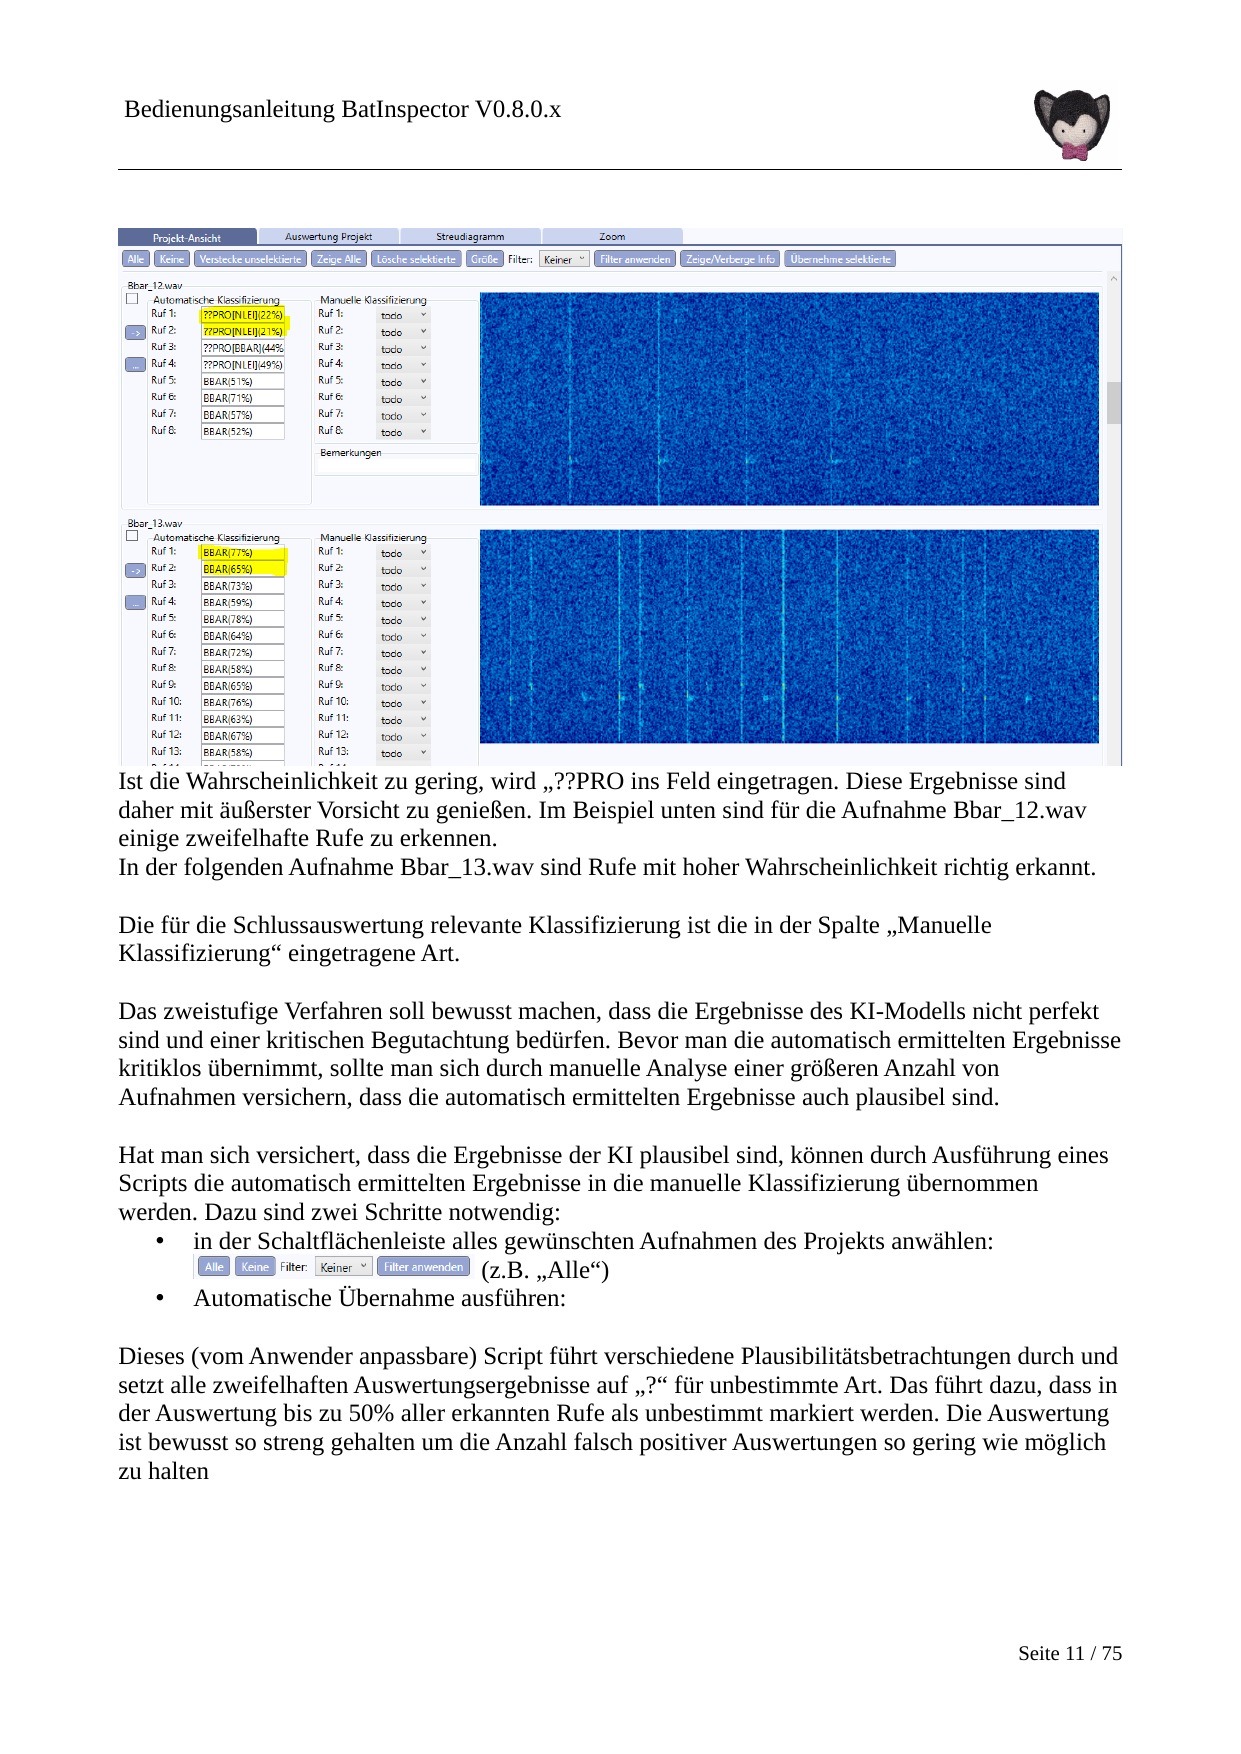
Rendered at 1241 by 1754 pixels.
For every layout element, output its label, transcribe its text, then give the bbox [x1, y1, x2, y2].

list in der Schaltflächenleiste alles gewünschten Aufnahmen des Projekts anwählen: (z.B. „Alle“) [156, 1226, 1122, 1283]
picture [193, 1254, 475, 1279]
text Die für die Schlussauswertung relevante Klassifizierung ist die in der Spalte „Manuelle Klassifizierung“ eingetragene Art. [118, 910, 1122, 967]
text Ist die Wahrscheinlichkeit zu gering, wird „??PRO ins Feld eingetragen. Diese Ergebnisse sind daher mit äußerster Vorsicht zu genießen. Im Beispiel unten sind für die Aufnahme Bbar_12.wav einige zweifelhafte Rufe zu erkennen. [118, 766, 1122, 852]
text In der folgenden Aufnahme Bbar_13.wav sind Rufe mit hoher Wahrscheinlichkeit richtig erkannt. [118, 852, 1122, 881]
picture [1030, 80, 1119, 169]
text Das zweistufige Verfahren soll bewusst machen, dass die Ergebnisse des KI-Modells nicht perfekt sind und einer kritischen Begutachtung bedürfen. Bevor man die automatisch ermittelten Ergebnisse kritiklos übernimmt, sollte man sich durch manuelle Analyse einer größeren Anzahl von Aufnahmen versichern, dass die automatisch ermittelten Ergebnisse auch plausibel sind. [118, 996, 1122, 1111]
list Automatische Übernahme ausführen: [156, 1283, 1122, 1341]
text Dieses (vom Anwender anpassbare) Script führt verschiedene Plausibilitätsbetrachtungen durch und setzt alle zweifelhaften Auswertungsergebnisse auf „?“ für unbestimmte Art. Das führt dazu, dass in der Auswertung bis zu 50% aller erkannten Rufe als unbestimmt markiert werden. Die Auswertung ist bewusst so streng gehalten um die Anzahl falsch positiver Auswertungen so gering wie möglich zu halten [118, 1341, 1122, 1485]
picture [118, 228, 1123, 766]
text Hat man sich versichert, dass die Ergebnisse der KI plausibel sind, können durch Ausführung eines Scripts die automatisch ermittelten Ergebnisse in die manuelle Klassifizierung übernommen werden. Dazu sind zwei Schritte notwendig: [118, 1140, 1122, 1226]
